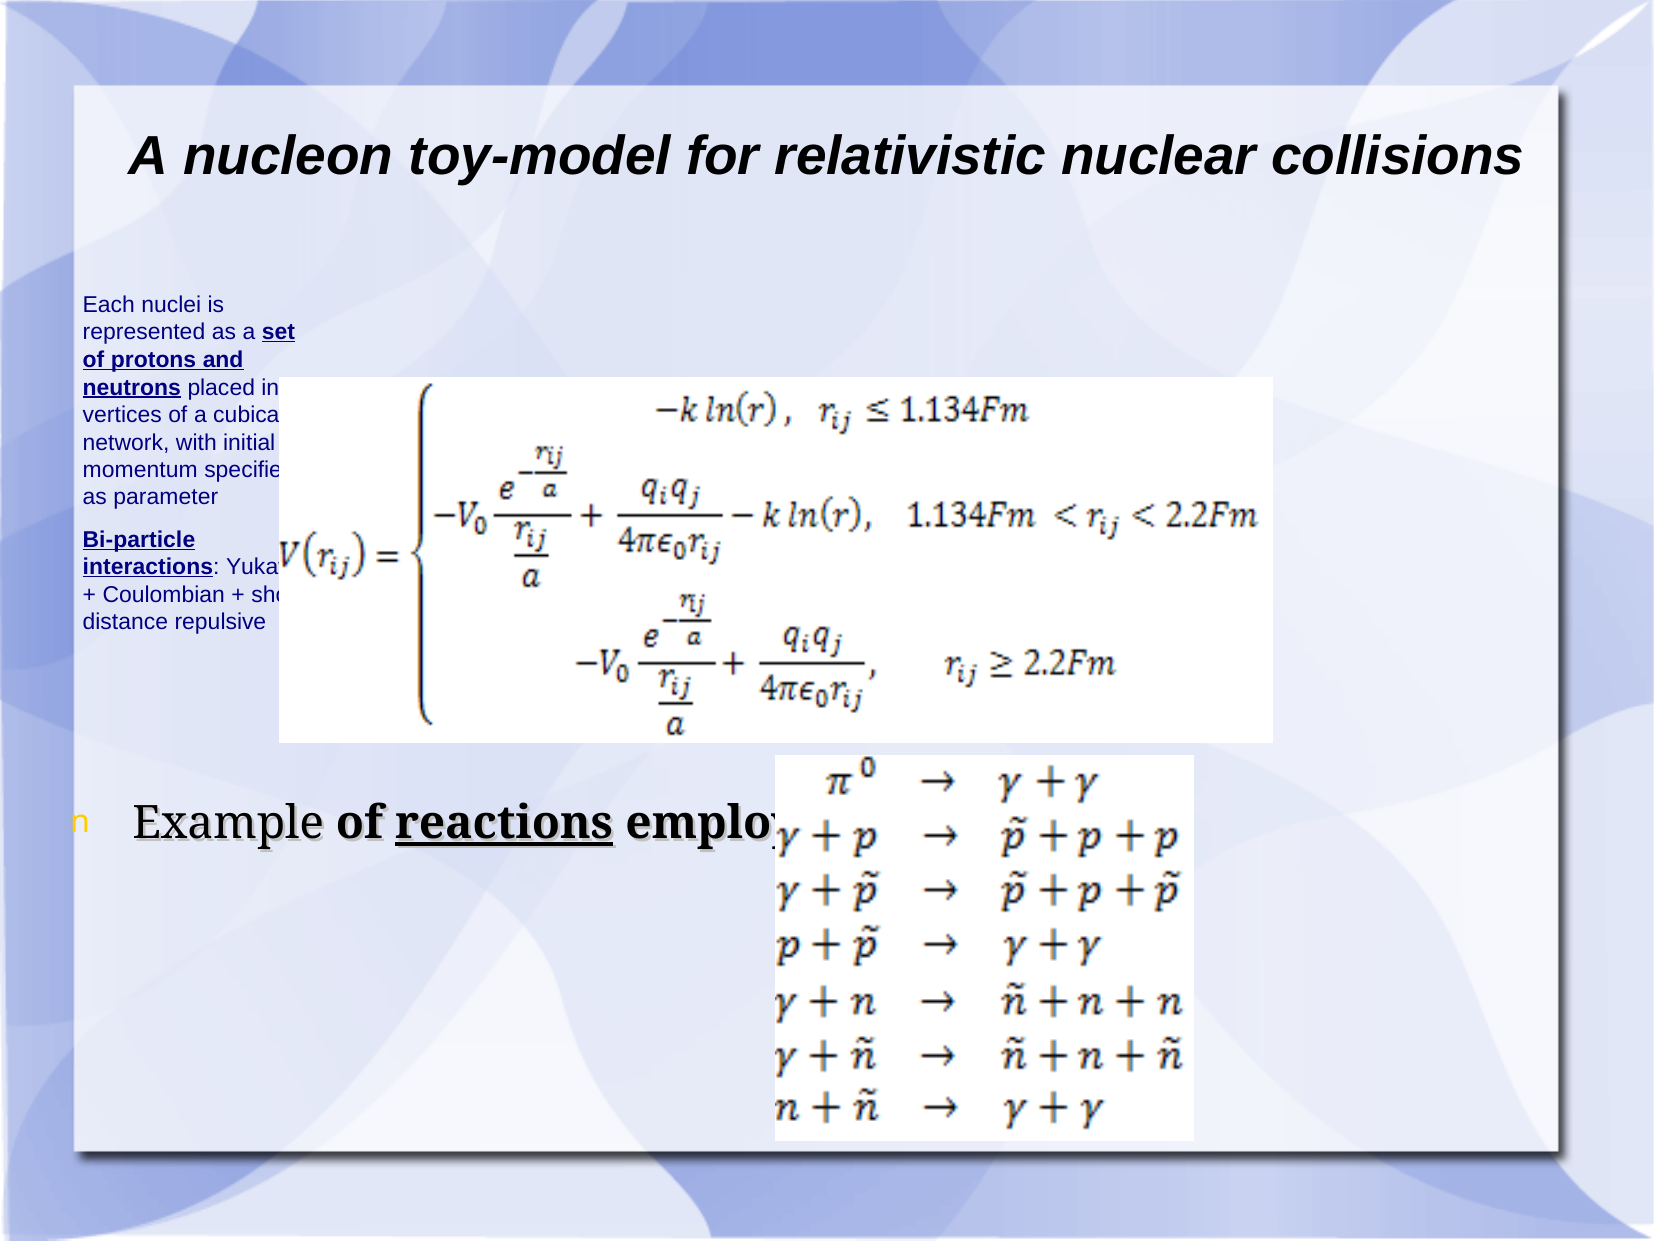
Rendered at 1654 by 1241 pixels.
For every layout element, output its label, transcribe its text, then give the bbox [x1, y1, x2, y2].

picture [279, 377, 1273, 743]
text_box Example of reactions employed: [1194, 785, 1599, 882]
text_box Example of reactions employed: [55, 785, 775, 882]
title A nucleon toy-model for relativistic nuclear collisions [0, 13, 1654, 138]
list Each nuclei is represented as a set of protons and neutrons placed in the vertices of a cubical network, with initial momentum specified as parameter Bi-particle interactions: Yukawa + Coulombian + short-distance repulsive [55, 151, 1599, 378]
picture [775, 755, 1194, 1142]
